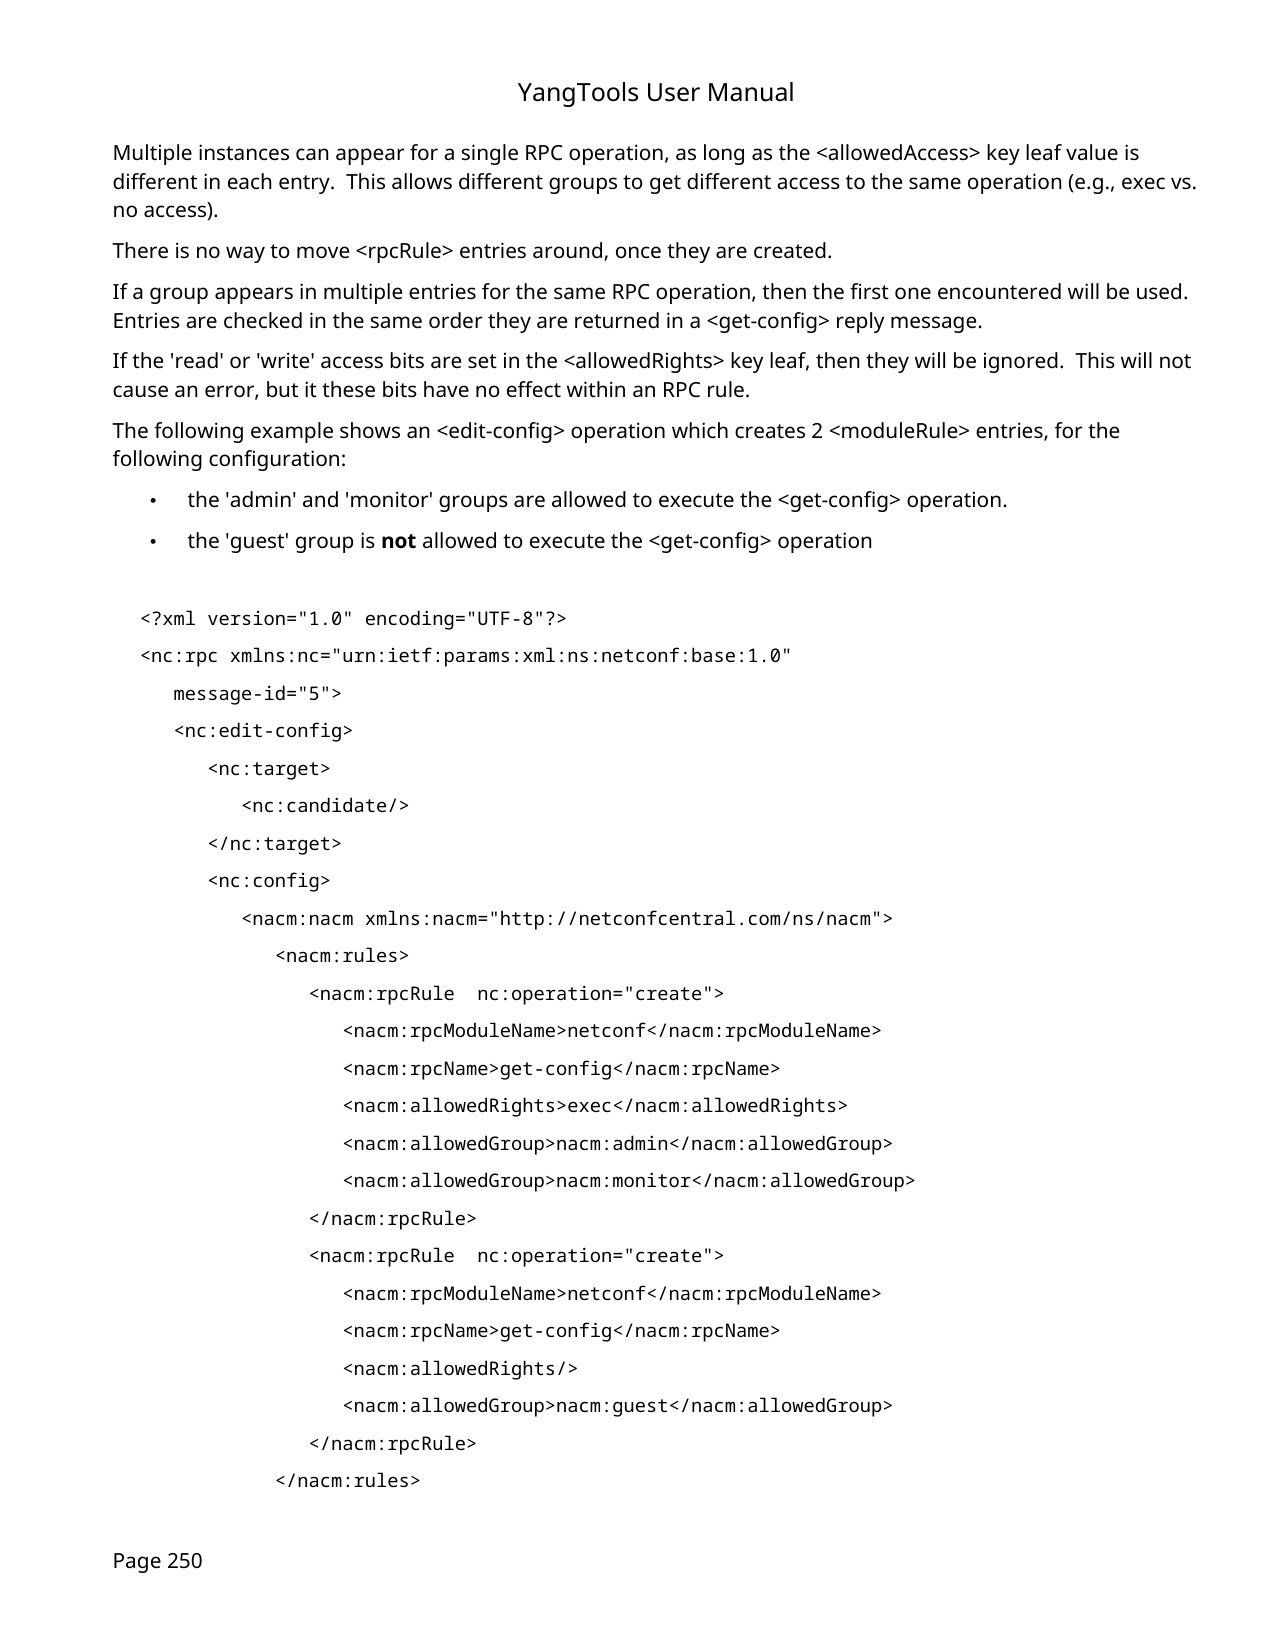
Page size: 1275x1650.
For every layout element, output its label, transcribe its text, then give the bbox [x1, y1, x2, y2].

text <?xml version="1.0" encoding="UTF-8"?> [139, 605, 1200, 630]
text <nacm:rpcModuleName>netconf</nacm:rpcModuleName> [139, 1280, 1200, 1305]
text <nc:config> [139, 867, 1200, 893]
text <nc:target> [139, 755, 1200, 780]
text <nacm:rpcRule nc:operation="create"> [139, 980, 1200, 1005]
list the 'admin' and 'monitor' groups are allowed to execute the <get-config> operation. [150, 485, 1200, 514]
text <nacm:rpcName>get-config</nacm:rpcName> [139, 1317, 1200, 1343]
text </nc:target> [139, 830, 1200, 855]
text Multiple instances can appear for a single RPC operation, as long as the <allowedAccess> key leaf value is different in each entry. This allows different groups to get different access to the same operation (e.g., exec vs. no access). [112, 138, 1200, 224]
text <nacm:allowedRights>exec</nacm:allowedRights> [139, 1092, 1200, 1118]
text <nacm:rpcRule nc:operation="create"> [139, 1242, 1200, 1268]
text <nacm:allowedGroup>nacm:admin</nacm:allowedGroup> [139, 1130, 1200, 1155]
text <nacm:rpcName>get-config</nacm:rpcName> [139, 1055, 1200, 1080]
text message-id="5"> [139, 680, 1200, 705]
text If the 'read' or 'write' access bits are set in the <allowedRights> key leaf, then they will be ignored. This will not cause an error, but it these bits have no effect within an RPC rule. [112, 347, 1200, 403]
text If a group appears in multiple entries for the same RPC operation, then the first one encountered will be used. Entries are checked in the same order they are returned in a <get-config> reply message. [112, 277, 1200, 334]
text There is no way to move <rpcRule> entries around, once they are created. [112, 236, 1200, 265]
text <nacm:nacm xmlns:nacm="http://netconfcentral.com/ns/nacm"> [139, 905, 1200, 930]
text </nacm:rpcRule> [139, 1205, 1200, 1230]
text <nc:edit-config> [139, 717, 1200, 743]
text <nacm:rpcModuleName>netconf</nacm:rpcModuleName> [139, 1017, 1200, 1043]
text <nacm:allowedRights/> [139, 1355, 1200, 1380]
text </nacm:rpcRule> [139, 1430, 1200, 1455]
text The following example shows an <edit-config> operation which creates 2 <moduleRule> entries, for the following configuration: [112, 416, 1200, 473]
list the 'guest' group is not allowed to execute the <get-config> operation [150, 526, 1200, 555]
text <nacm:allowedGroup>nacm:guest</nacm:allowedGroup> [139, 1392, 1200, 1418]
text <nacm:rules> [139, 942, 1200, 968]
text <nacm:allowedGroup>nacm:monitor</nacm:allowedGroup> [139, 1167, 1200, 1193]
text <nc:candidate/> [139, 792, 1200, 818]
text <nc:rpc xmlns:nc="urn:ietf:params:xml:ns:netconf:base:1.0" [139, 642, 1200, 668]
text </nacm:rules> [139, 1467, 1200, 1493]
